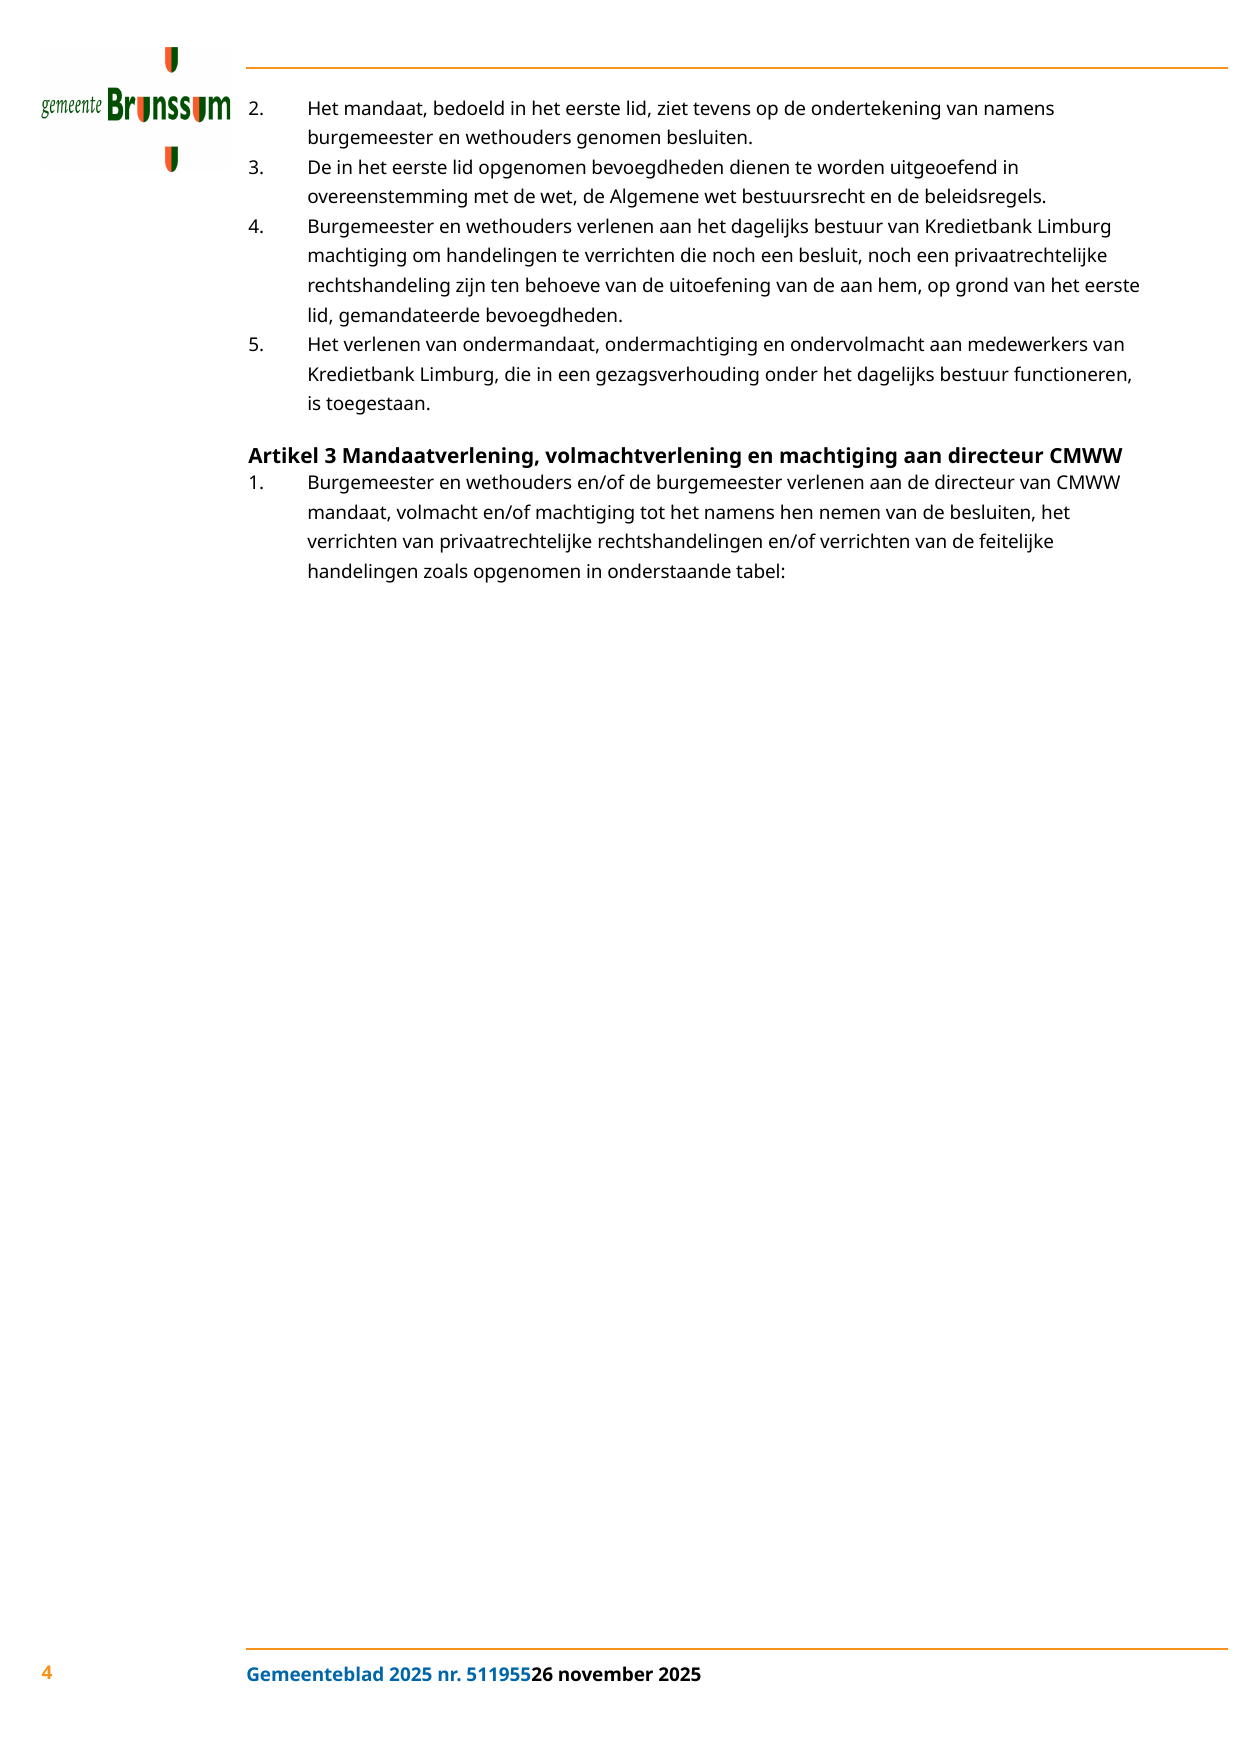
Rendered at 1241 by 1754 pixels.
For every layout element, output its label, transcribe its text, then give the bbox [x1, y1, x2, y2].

text Artikel 3 Mandaatverlening, volmachtverlening en machtiging aan directeur CMWW [248, 441, 1152, 469]
list Het mandaat, bedoeld in het eerste lid, ziet tevens op de ondertekening van namens burgemeester en wethouders genomen besluiten. [248, 95, 1152, 150]
list De in het eerste lid opgenomen bevoegdheden dienen te worden uitgeoefend in overeenstemming met de wet, de Algemene wet bestuursrecht en de beleidsregels. [248, 154, 1152, 209]
picture [41, 47, 231, 172]
list Burgemeester en wethouders en/of de burgemeester verlenen aan de directeur van CMWW mandaat, volmacht en/of machtiging tot het namens hen nemen van de besluiten, het verrichten van privaatrechtelijke rechtshandelingen en/of verrichten van de feitelijke handelingen zoals opgenomen in onderstaande tabel: [248, 469, 1152, 584]
list Burgemeester en wethouders verlenen aan het dagelijks bestuur van Kredietbank Limburg machtiging om handelingen te verrichten die noch een besluit, noch een privaatrechtelijke rechtshandeling zijn ten behoeve van de uitoefening van de aan hem, op grond van het eerste lid, gemandateerde bevoegdheden. [248, 213, 1152, 328]
list Het verlenen van ondermandaat, ondermachtiging en ondervolmacht aan medewerkers van Kredietbank Limburg, die in een gezagsverhouding onder het dagelijks bestuur functioneren, is toegestaan. [248, 331, 1152, 416]
